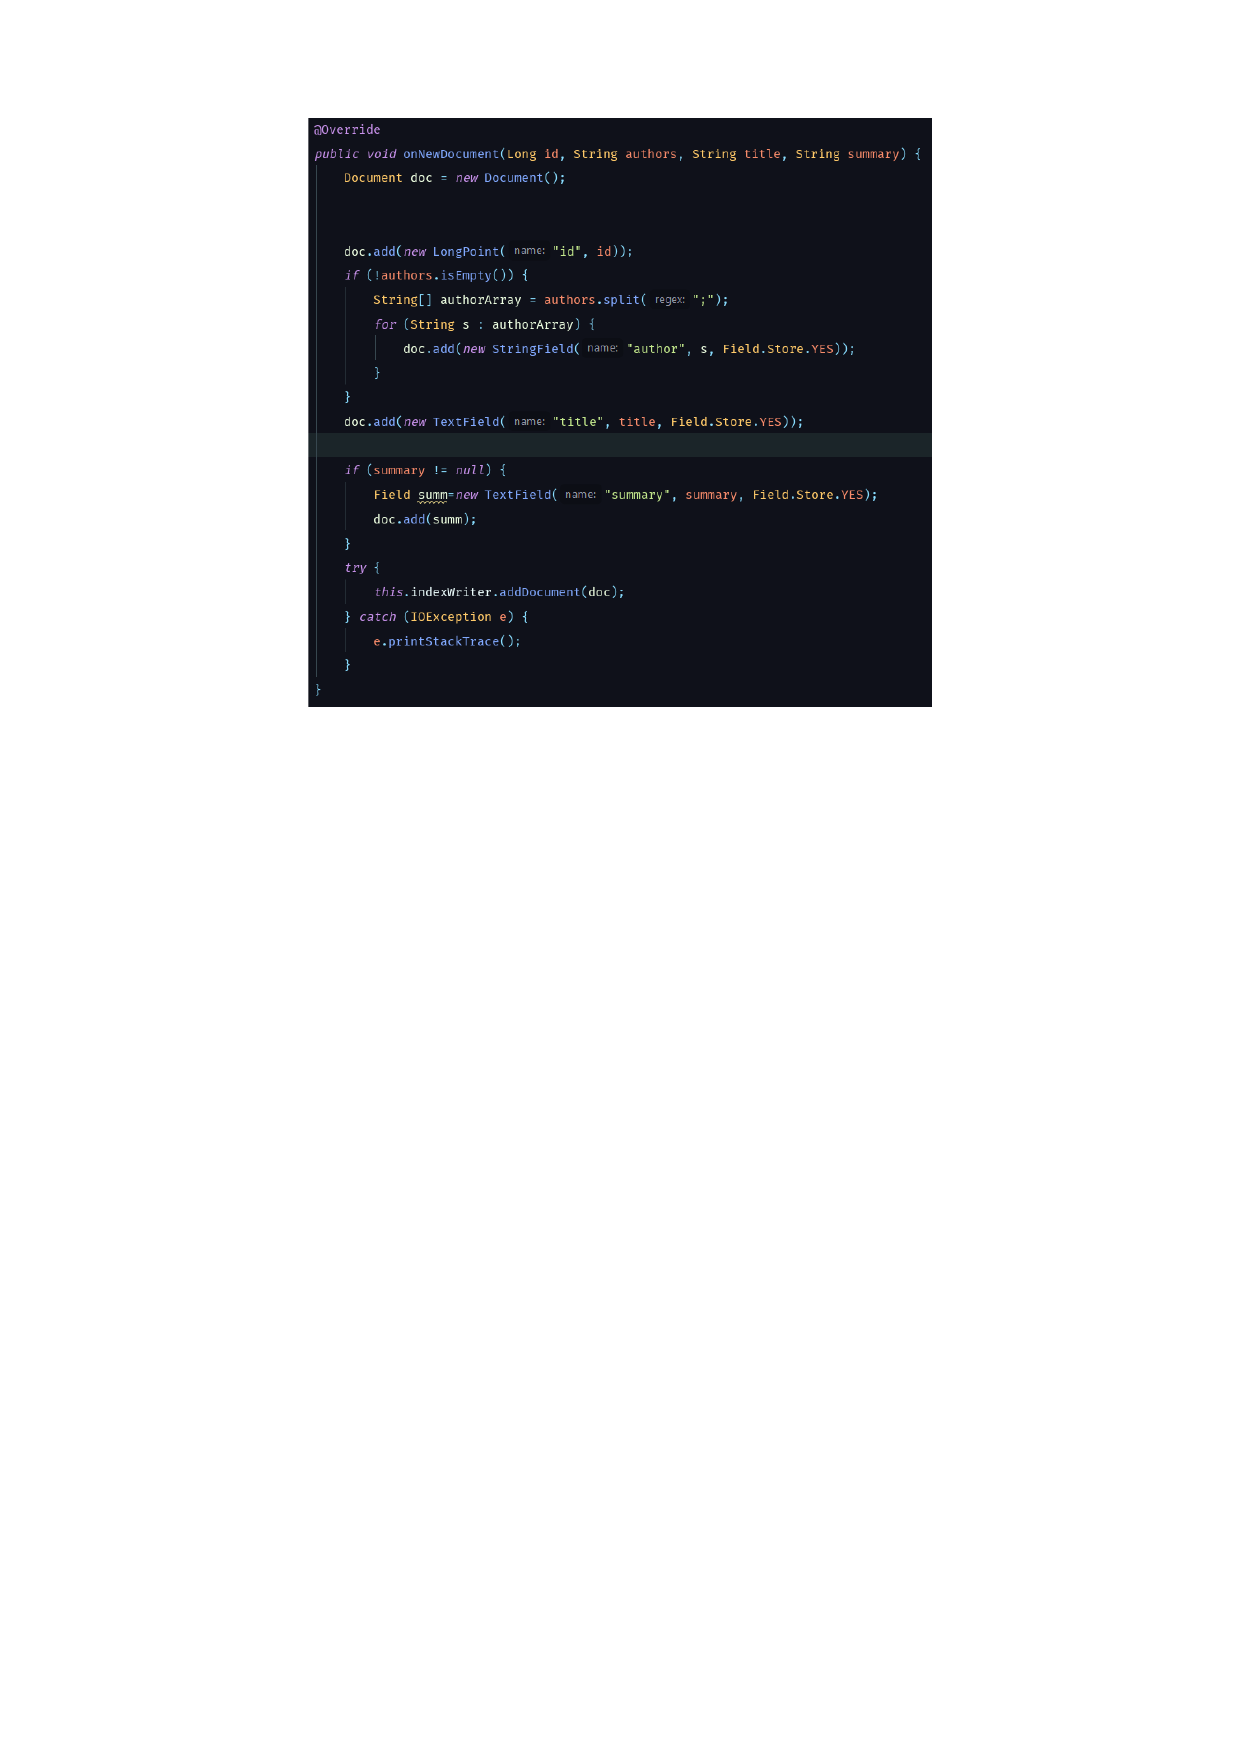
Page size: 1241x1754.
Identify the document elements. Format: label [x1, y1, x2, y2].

picture [308, 118, 932, 707]
